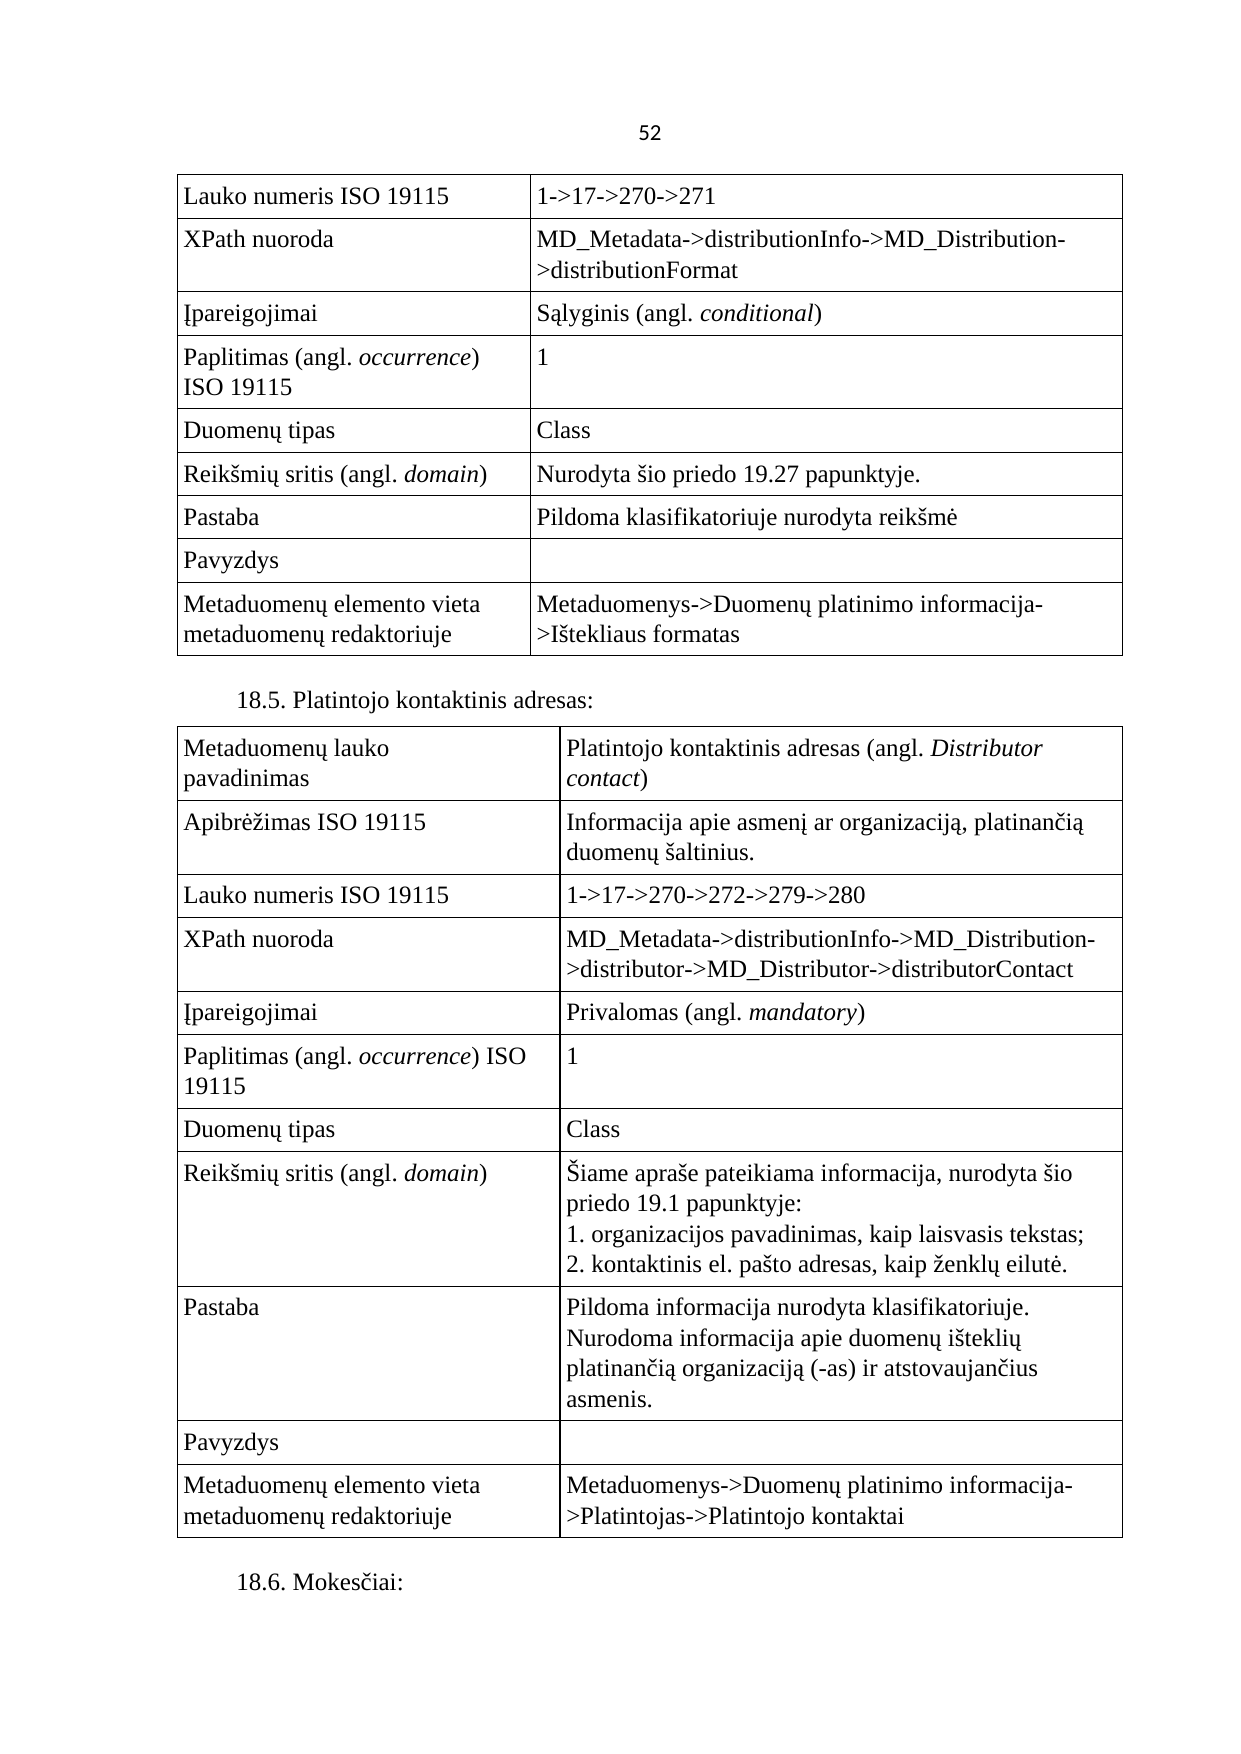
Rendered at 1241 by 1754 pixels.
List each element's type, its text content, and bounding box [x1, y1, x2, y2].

table_cell Šiame apraše pateikiama informacija, nurodyta šio priedo 19.1 papunktyje: 1. organizacijos pavadinimas, kaip laisvasis tekstas; 2. kontaktinis el. pašto adresas, kaip ženklų eilutė. [561, 1152, 1122, 1286]
table_cell Lauko numeris ISO 19115 [178, 875, 559, 917]
table_cell 1 [561, 1035, 1122, 1108]
table_cell MD_Metadata->distributionInfo->MD_Distribution->distributor->MD_Distributor->distributorContact [561, 918, 1122, 991]
table_cell Sąlyginis (angl. conditional) [531, 292, 1122, 334]
text 18.6. Mokesčiai: [177, 1567, 1122, 1596]
table_cell Duomenų tipas [178, 409, 530, 452]
table_cell XPath nuoroda [178, 918, 559, 991]
table_cell Apibrėžimas ISO 19115 [178, 801, 559, 873]
table_cell 1->17->270->272->279->280 [561, 875, 1122, 917]
table_cell XPath nuoroda [178, 219, 530, 291]
table_cell Metaduomenys->Duomenų platinimo informacija->Ištekliaus formatas [531, 583, 1122, 655]
table_cell Metaduomenys->Duomenų platinimo informacija->Platintojas->Platintojo kontaktai [561, 1465, 1122, 1537]
table_cell [561, 1421, 1122, 1463]
table_cell Pastaba [178, 496, 530, 538]
table_cell Class [561, 1109, 1122, 1151]
table_cell Paplitimas (angl. occurrence) ISO 19115 [178, 336, 530, 408]
table_cell Paplitimas (angl. occurrence) ISO 19115 [178, 1035, 559, 1108]
table_cell Nurodyta šio priedo 19.27 papunktyje. [531, 453, 1122, 495]
table_cell Įpareigojimai [178, 292, 530, 334]
table_header Platintojo kontaktinis adresas (angl. Distributor contact) [561, 727, 1122, 800]
table_cell Metaduomenų elemento vieta metaduomenų redaktoriuje [178, 1465, 559, 1537]
table_cell Informacija apie asmenį ar organizaciją, platinančią duomenų šaltinius. [561, 801, 1122, 873]
table_cell [531, 539, 1122, 582]
table_cell Įpareigojimai [178, 992, 559, 1034]
table_cell Pavyzdys [178, 539, 530, 582]
table_cell 1 [531, 336, 1122, 408]
table_header Metaduomenų lauko pavadinimas [178, 727, 559, 800]
table_cell Pildoma klasifikatoriuje nurodyta reikšmė [531, 496, 1122, 538]
table_cell MD_Metadata->distributionInfo->MD_Distribution->distributionFormat [531, 219, 1122, 291]
table_cell Reikšmių sritis (angl. domain) [178, 1152, 559, 1286]
text 18.5. Platintojo kontaktinis adresas: [177, 685, 1122, 714]
table_cell Class [531, 409, 1122, 452]
table_cell Lauko numeris ISO 19115 [178, 175, 530, 217]
table_cell Pastaba [178, 1287, 559, 1420]
table_cell Duomenų tipas [178, 1109, 559, 1151]
table_cell Metaduomenų elemento vieta metaduomenų redaktoriuje [178, 583, 530, 655]
table_cell Pildoma informacija nurodyta klasifikatoriuje. Nurodoma informacija apie duomenų išteklių platinančią organizaciją (-as) ir atstovaujančius asmenis. [561, 1287, 1122, 1420]
table_cell 1->17->270->271 [531, 175, 1122, 217]
table_cell Privalomas (angl. mandatory) [561, 992, 1122, 1034]
table_cell Pavyzdys [178, 1421, 559, 1463]
table_cell Reikšmių sritis (angl. domain) [178, 453, 530, 495]
